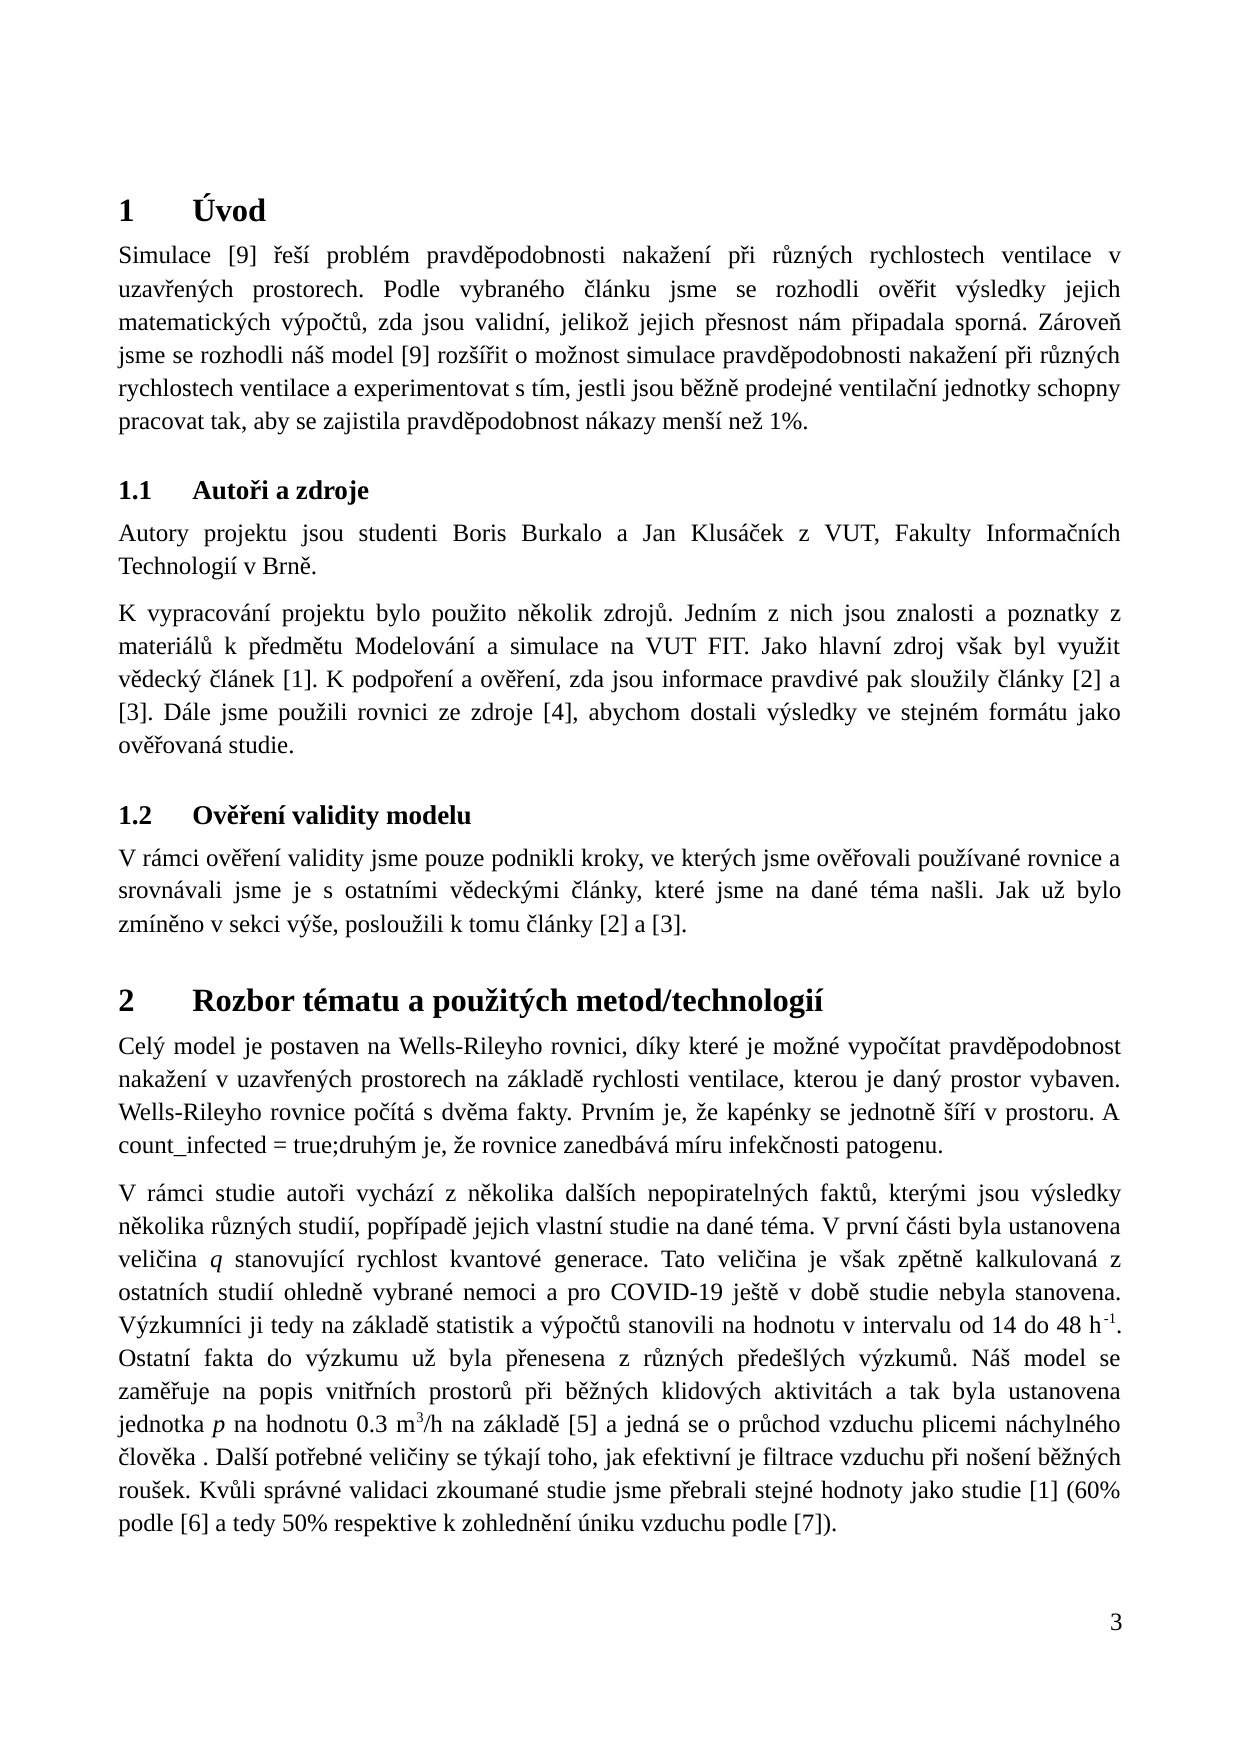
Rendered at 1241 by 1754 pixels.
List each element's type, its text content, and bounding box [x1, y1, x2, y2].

text V rámci ověření validity jsme pouze podnikli kroky, ve kterých jsme ověřovali používané rovnice a srovnávali jsme je s ostatními vědeckými články, které jsme na dané téma našli. Jak už bylo zmíněno v sekci výše, posloužili k tomu články [2] a [3]. [118, 843, 1122, 937]
text Celý model je postaven na Wells-Rileyho rovnici, díky které je možné vypočítat pravděpodobnost nakažení v uzavřených prostorech na základě rychlosti ventilace, kterou je daný prostor vybaven. Wells-Rileyho rovnice počítá s dvěma fakty. Prvním je, že kapénky se jednotně šíří v prostoru. A count_infected = true;druhým je, že rovnice zanedbává míru infekčnosti patogenu. [118, 1031, 1122, 1159]
subtitle Rozbor tématu a použitých metod/technologií [118, 981, 1122, 1019]
text Autory projektu jsou studenti Boris Burkalo a Jan Klusáček z VUT, Fakulty Informačních Technologií v Brně. [118, 518, 1122, 579]
text Simulace [9] řeší problém pravděpodobnosti nakažení při různých rychlostech ventilace v uzavřených prostorech. Podle vybraného článku jsme se rozhodli ověřit výsledky jejich matematických výpočtů, zda jsou validní, jelikož jejich přesnost nám připadala sporná. Zároveň jsme se rozhodli náš model [9] rozšířit o možnost simulace pravděpodobnosti nakažení při různých rychlostech ventilace a experimentovat s tím, jestli jsou běžně prodejné ventilační jednotky schopny pracovat tak, aby se zajistila pravděpodobnost nákazy menší než 1%. [118, 241, 1122, 434]
subtitle Autoři a zdroje [118, 474, 1122, 505]
text K vypracování projektu bylo použito několik zdrojů. Jedním z nich jsou znalosti a poznatky z materiálů k předmětu Modelování a simulace na VUT FIT. Jako hlavní zdroj však byl využit vědecký článek [1]. K podpoření a ověření, zda jsou informace pravdivé pak sloužily články [2] a [3]. Dále jsme použili rovnici ze zdroje [4], abychom dostali výsledky ve stejném formátu jako ověřovaná studie. [118, 598, 1122, 759]
text V rámci studie autoři vychází z několika dalších nepopiratelných faktů, kterými jsou výsledky několika různých studií, popřípadě jejich vlastní studie na dané téma. V první části byla ustanovena veličina q stanovující rychlost kvantové generace. Tato veličina je však zpětně kalkulovaná z ostatních studií ohledně vybrané nemoci a pro COVID-19 ještě v době studie nebyla stanovena. Výzkumníci ji tedy na základě statistik a výpočtů stanovili na hodnotu v intervalu od 14 do 48 h-1. Ostatní fakta do výzkumu už byla přenesena z různých předešlých výzkumů. Náš model se zaměřuje na popis vnitřních prostorů při běžných klidových aktivitách a tak byla ustanovena jednotka p na hodnotu 0.3 m3/h na základě [5] a jedná se o průchod vzduchu plicemi náchylného člověka . Další potřebné veličiny se týkají toho, jak efektivní je filtrace vzduchu při nošení běžných roušek. Kvůli správné validaci zkoumané studie jsme přebrali stejné hodnoty jako studie [1] (60% podle [6] a tedy 50% respektive k zohlednění úniku vzduchu podle [7]). [118, 1178, 1122, 1537]
subtitle Ověření validity modelu [118, 799, 1122, 830]
subtitle Úvod [118, 191, 1122, 228]
